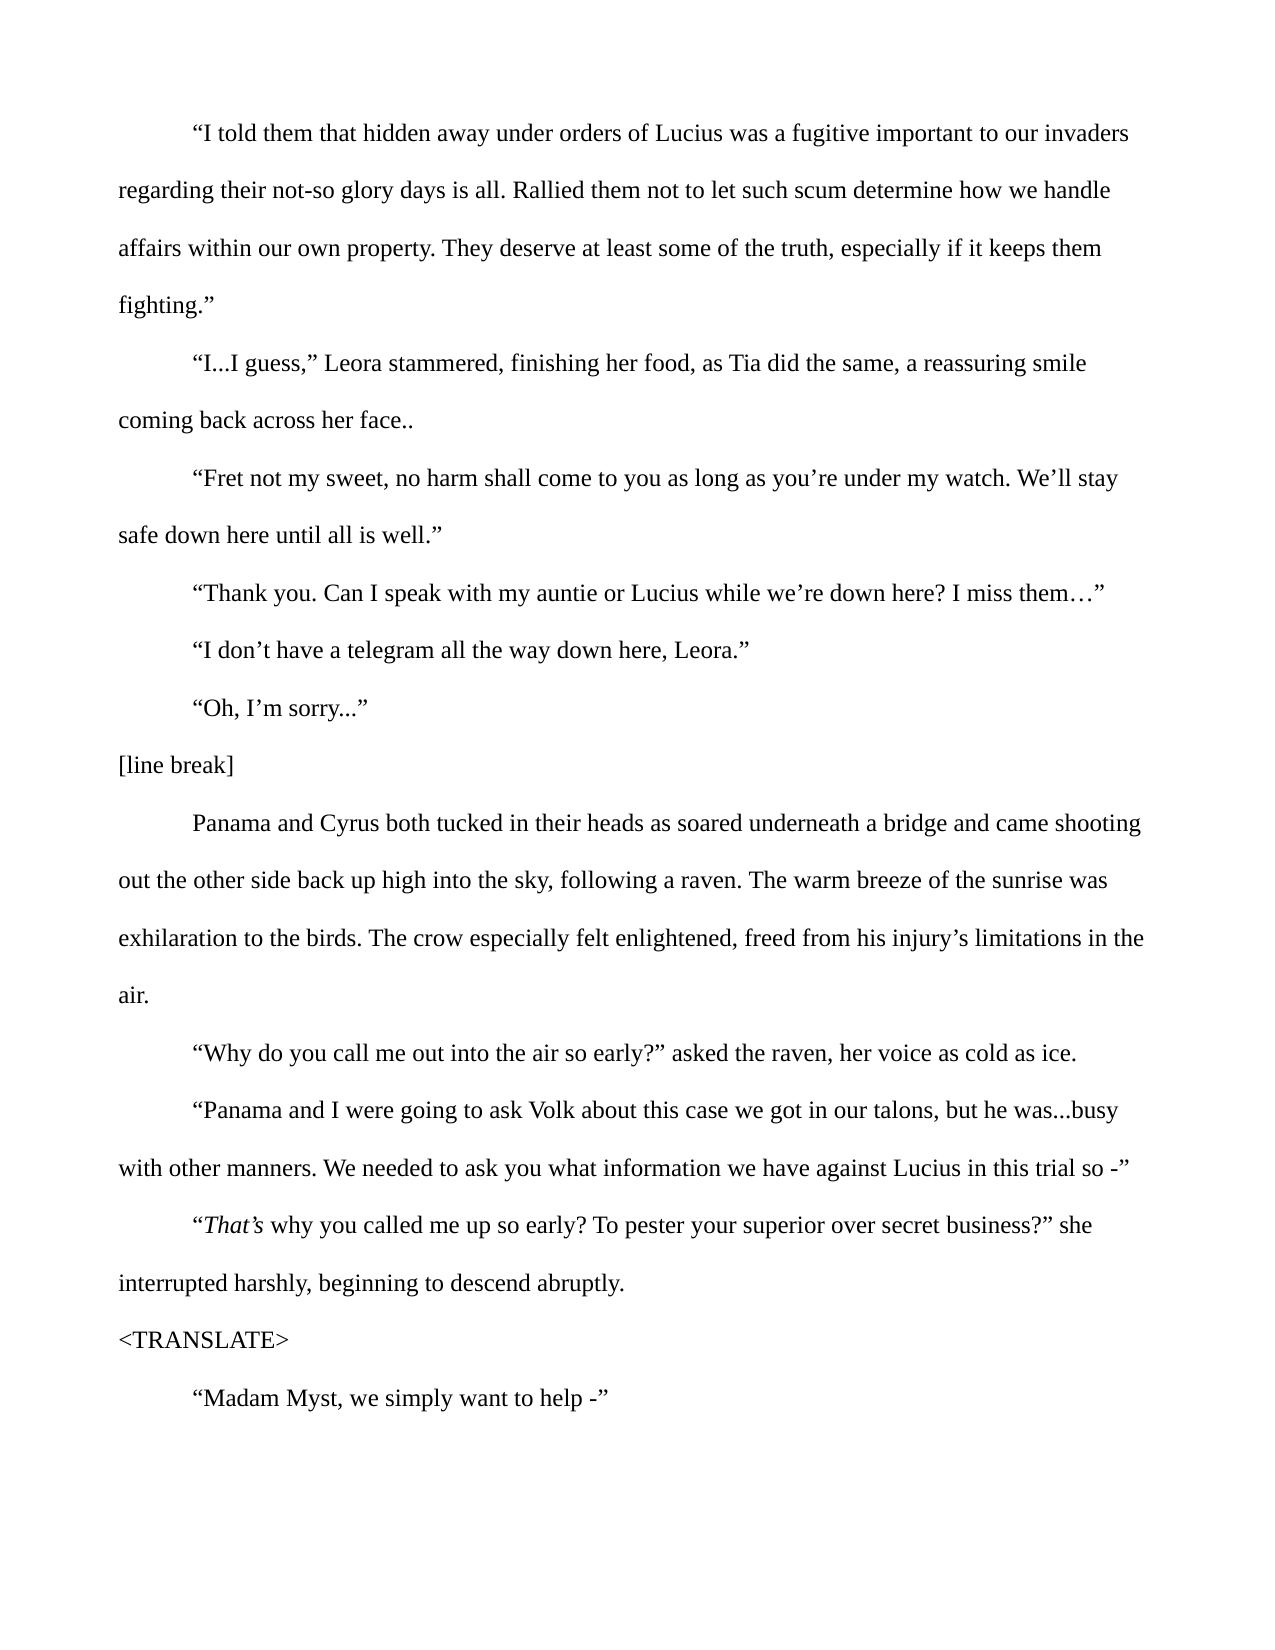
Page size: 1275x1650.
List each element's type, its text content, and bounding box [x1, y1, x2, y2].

text “Oh, I’m sorry...” [118, 693, 1157, 722]
text “That’s why you called me up so early? To pester your superior over secret business?” she interrupted harshly, beginning to descend abruptly. [118, 1211, 1157, 1297]
text <TRANSLATE> [118, 1326, 1157, 1354]
text “I...I guess,” Leora stammered, finishing her food, as Tia did the same, a reassuring smile coming back across her face.. [118, 348, 1157, 434]
text “Thank you. Can I speak with my auntie or Lucius while we’re down here? I miss them…” [118, 578, 1157, 607]
text Panama and Cyrus both tucked in their heads as soared underneath a bridge and came shooting out the other side back up high into the sky, following a raven. The warm breeze of the sunrise was exhilaration to the birds. The crow especially felt enlightened, freed from his injury’s limitations in the air. [118, 808, 1157, 1009]
text “Why do you call me out into the air so early?” asked the raven, her voice as cold as ice. [118, 1038, 1157, 1067]
text “Panama and I were going to ask Volk about this case we got in our talons, but he was...busy with other manners. We needed to ask you what information we have against Lucius in this trial so -” [118, 1096, 1157, 1182]
text “I don’t have a telegram all the way down here, Leora.” [118, 636, 1157, 664]
text “Fret not my sweet, no harm shall come to you as long as you’re under my watch. We’ll stay safe down here until all is well.” [118, 463, 1157, 549]
text “I told them that hidden away under orders of Lucius was a fugitive important to our invaders regarding their not-so glory days is all. Rallied them not to let such scum determine how we handle affairs within our own property. They deserve at least some of the truth, especially if it keeps them fighting.” [118, 118, 1157, 319]
text “Madam Myst, we simply want to help -” [118, 1383, 1157, 1412]
text [line break] [118, 751, 1157, 779]
